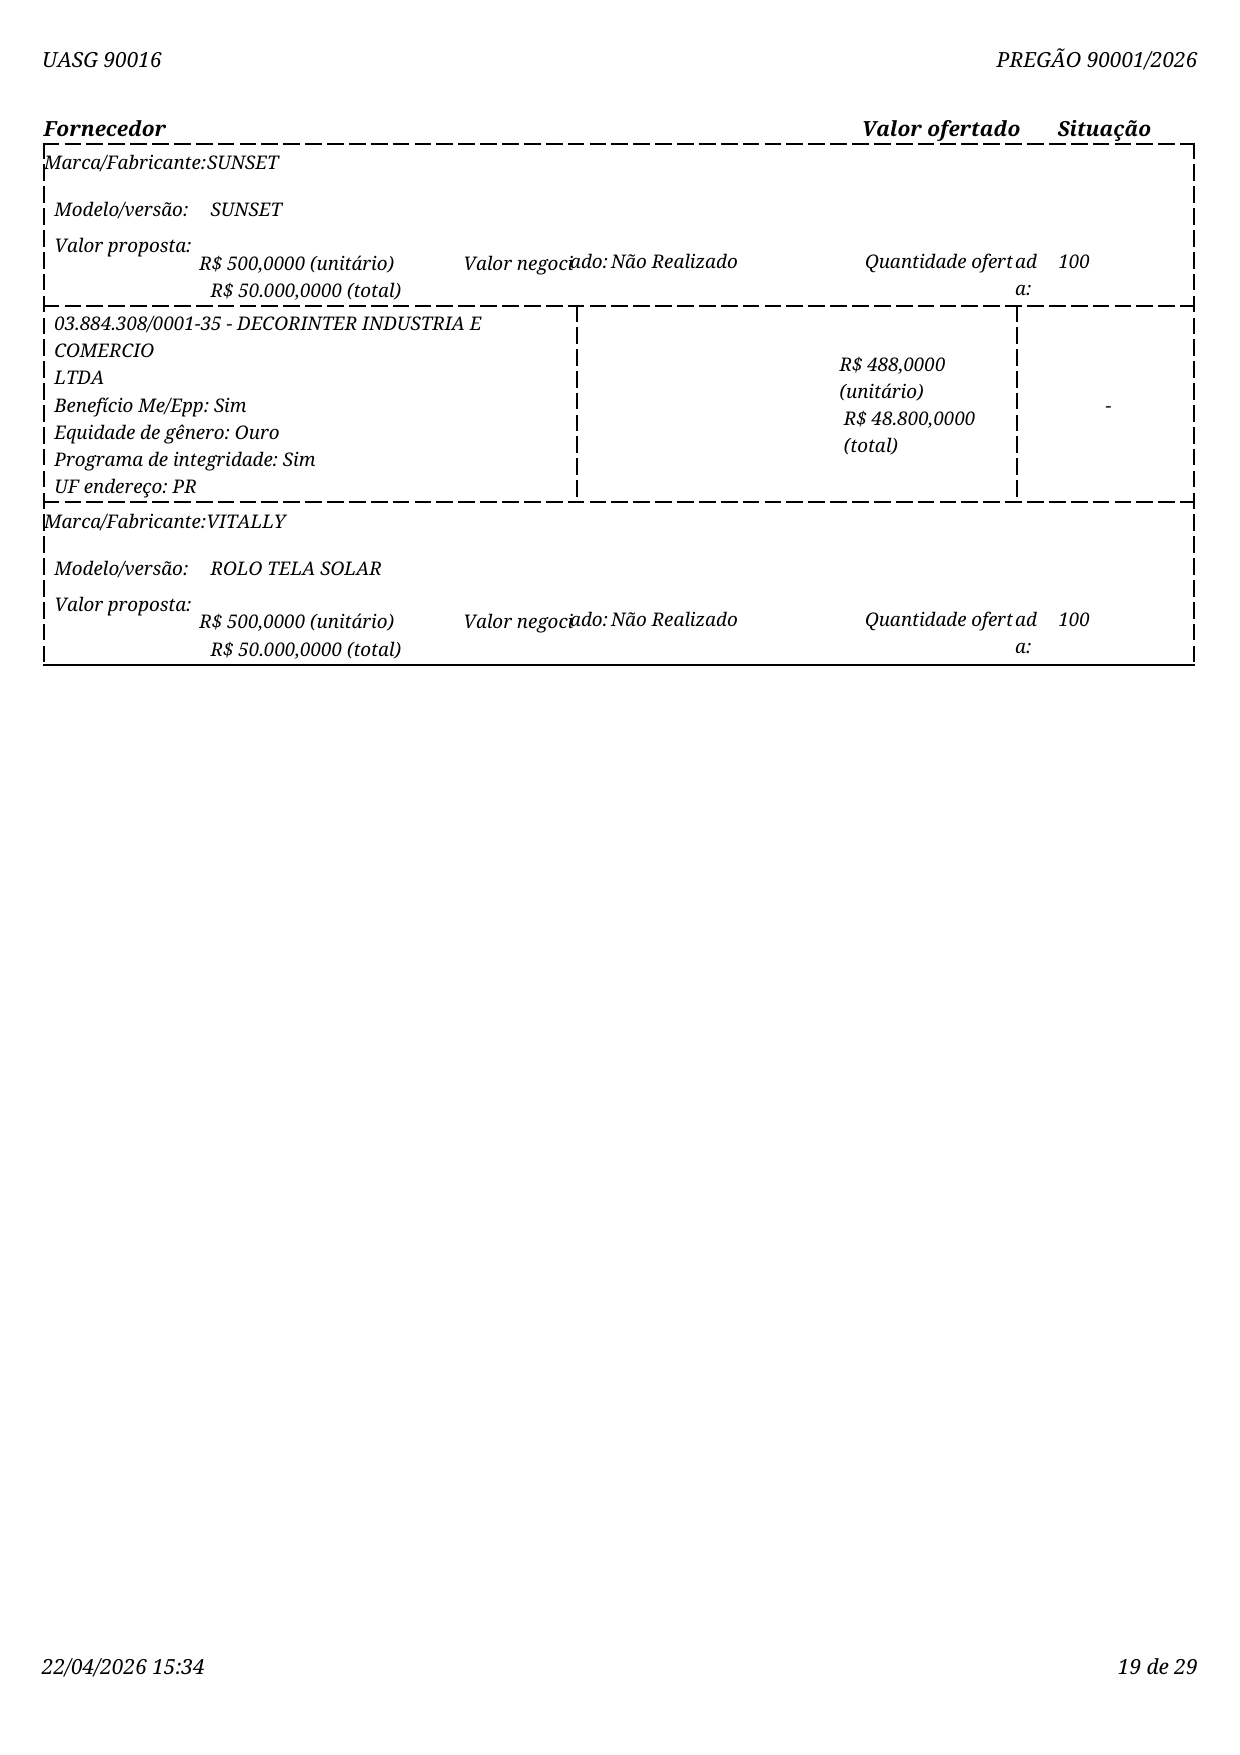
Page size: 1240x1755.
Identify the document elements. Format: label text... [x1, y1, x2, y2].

table_cell ado: Não Realizado [577, 243, 839, 305]
table_cell [1017, 305, 1101, 501]
table_cell 100 [1048, 602, 1101, 664]
table_cell [1101, 501, 1194, 552]
table_cell ada: [1017, 243, 1048, 305]
table_cell Modelo/versão: Valor proposta: [44, 194, 199, 305]
table_cell R$ 500,0000 (unitário) Valor negoci R$ 50.000,0000 (total) [199, 602, 577, 664]
table_cell R$ 500,0000 (unitário) Valor negoci R$ 50.000,0000 (total) [199, 243, 577, 305]
table_cell [577, 305, 839, 501]
table_cell [839, 553, 1017, 602]
table_cell Marca/Fabricante: VITALLY [44, 501, 577, 552]
table_cell [1017, 194, 1194, 243]
table_cell - [1101, 305, 1194, 501]
table_cell ada: [1017, 602, 1048, 664]
table_cell [1017, 501, 1101, 552]
table_cell [839, 501, 1017, 552]
table_cell Quantidade ofert [839, 243, 1017, 305]
table_cell [1017, 553, 1101, 602]
table_cell [839, 143, 1017, 194]
table_cell [1017, 143, 1194, 194]
table_cell SUNSET [199, 194, 577, 243]
table_cell [839, 194, 1017, 243]
table_cell 100 [1048, 243, 1194, 305]
table_cell [1101, 553, 1194, 602]
table_cell [577, 501, 839, 552]
table_cell [1101, 602, 1194, 664]
table_cell [577, 553, 839, 602]
table_cell ROLO TELA SOLAR [199, 553, 577, 602]
table_cell R$ 488,0000 (unitário) R$ 48.800,0000 (total) [839, 305, 1017, 501]
table_cell Quantidade ofert [839, 602, 1017, 664]
table_cell Marca/Fabricante: SUNSET [44, 143, 577, 194]
table_cell ado: Não Realizado [577, 602, 839, 664]
table_cell 03.884.308/0001-35 - DECORINTER INDUSTRIA E COMERCIO LTDA Benefício Me/Epp: Sim Equidade de gênero: Ouro Programa de integridade: Sim UF endereço: PR [44, 305, 577, 501]
table_cell Modelo/versão: Valor proposta: [44, 553, 199, 664]
table_cell [577, 194, 839, 243]
table_cell [577, 143, 839, 194]
